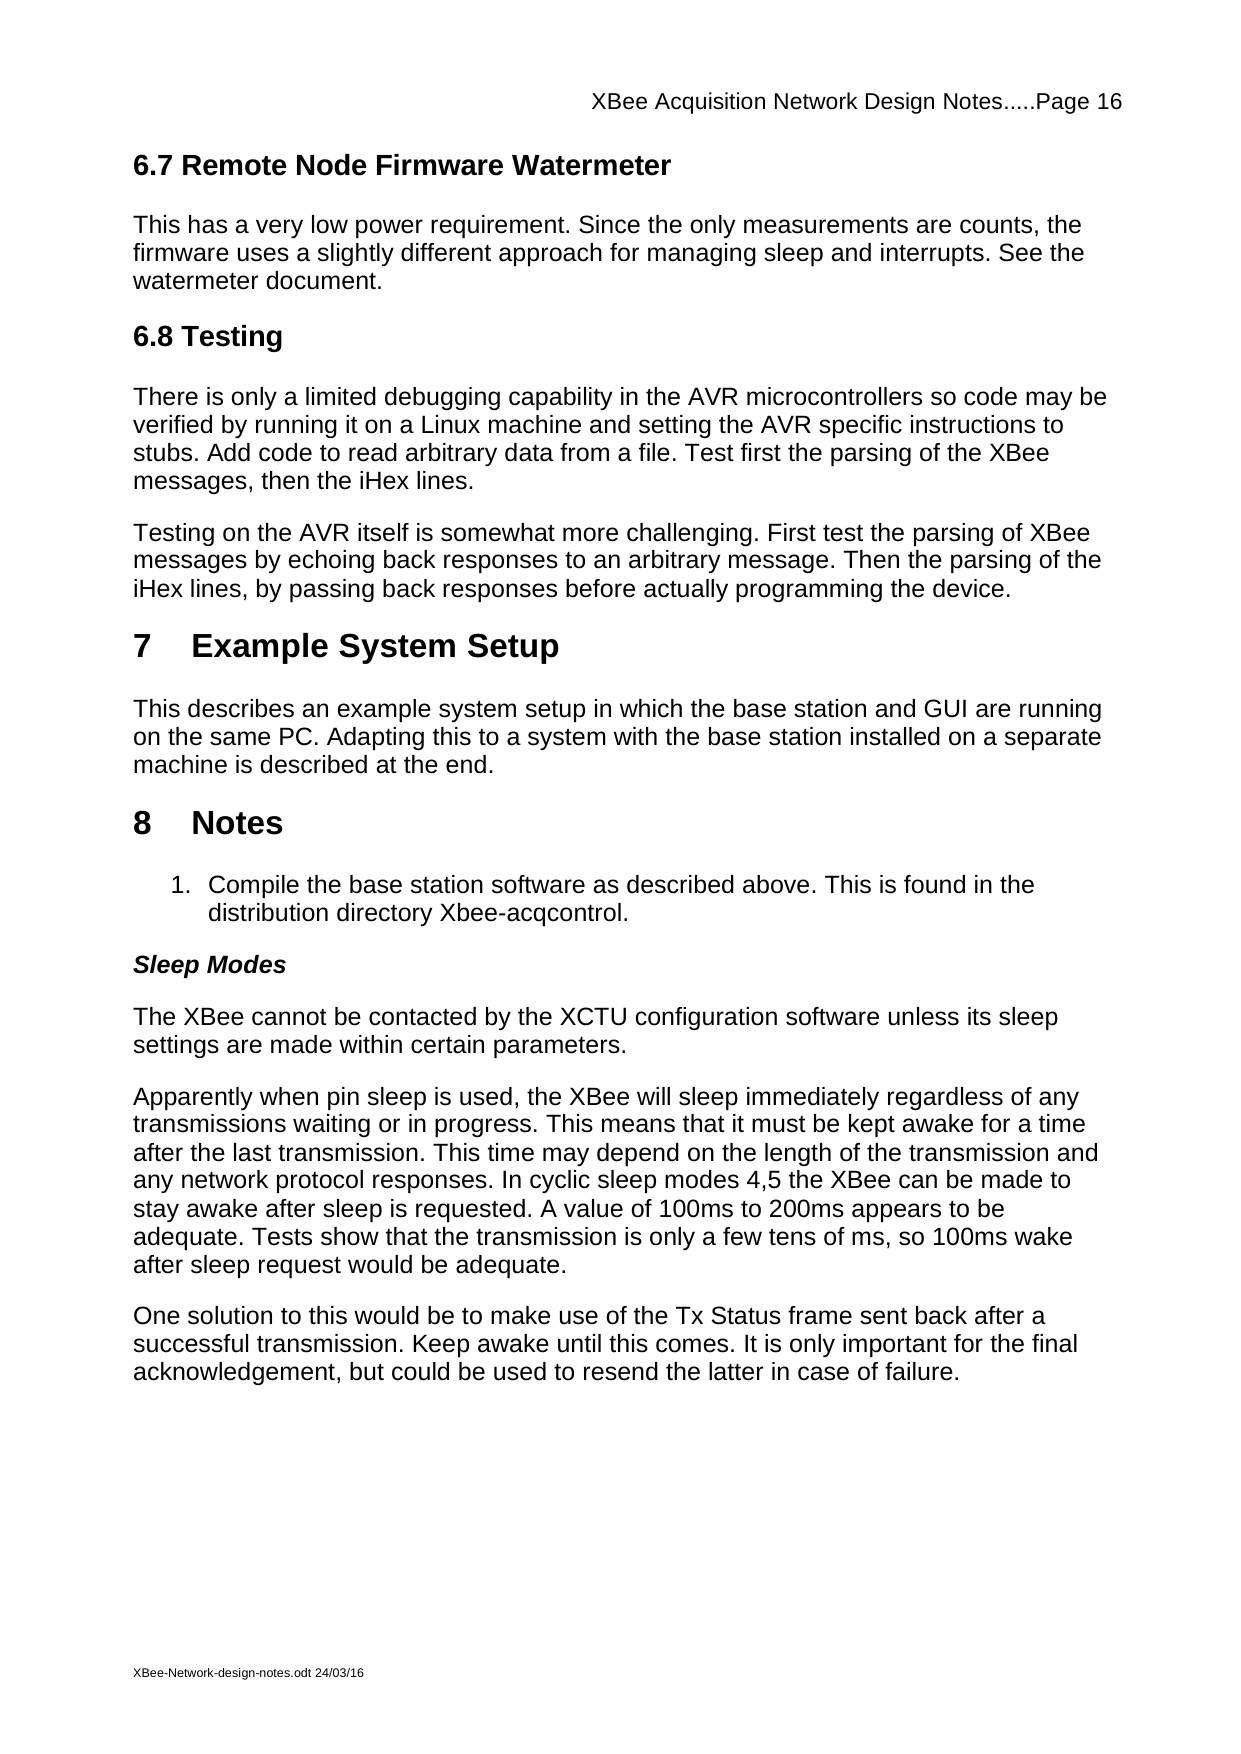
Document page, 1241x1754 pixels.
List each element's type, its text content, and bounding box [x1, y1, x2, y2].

text Apparently when pin sleep is used, the XBee will sleep immediately regardless of any transmissions waiting or in progress. This means that it must be kept awake for a time after the last transmission. This time may depend on the length of the transmission and any network protocol responses. In cyclic sleep modes 4,5 the XBee can be made to stay awake after sleep is requested. A value of 100ms to 200ms appears to be adequate. Tests show that the transmission is only a few tens of ms, so 100ms wake after sleep request would be adequate. [133, 1082, 1123, 1278]
text This has a very low power requirement. Since the only measurements are counts, the firmware uses a slightly different approach for managing sleep and interrupts. See the watermeter document. [133, 211, 1123, 295]
text One solution to this would be to make use of the Tx Status frame sent back after a successful transmission. Keep awake until this comes. It is only important for the final acknowledgement, but could be used to resend the latter in case of failure. [133, 1302, 1123, 1386]
text The XBee cannot be contacted by the XCTU configuration software unless its sleep settings are made within certain parameters. [133, 1003, 1123, 1059]
subtitle Remote Node Firmware Watermeter [133, 149, 1123, 181]
text Sleep Modes [133, 951, 1123, 979]
text This describes an example system setup in which the base station and GUI are running on the same PC. Adapting this to a system with the base station installed on a separate machine is described at the end. [133, 695, 1123, 779]
text There is only a limited debugging capability in the AVR microcontrollers so code may be verified by running it on a Linux machine and setting the AVR specific instructions to stubs. Add code to read arbitrary data from a file. Test first the parsing of the XBee messages, then the iHex lines. [133, 383, 1123, 495]
subtitle Testing [133, 320, 1123, 353]
subtitle Example System Setup [133, 627, 1123, 665]
list Compile the base station software as described above. This is found in the distribution directory Xbee-acqcontrol. [170, 871, 1123, 927]
text Testing on the AVR itself is somewhat more challenging. First test the parsing of XBee messages by echoing back responses to an arbitrary message. Then the parsing of the iHex lines, by passing back responses before actually programming the device. [133, 518, 1123, 602]
subtitle Notes [133, 804, 1123, 841]
